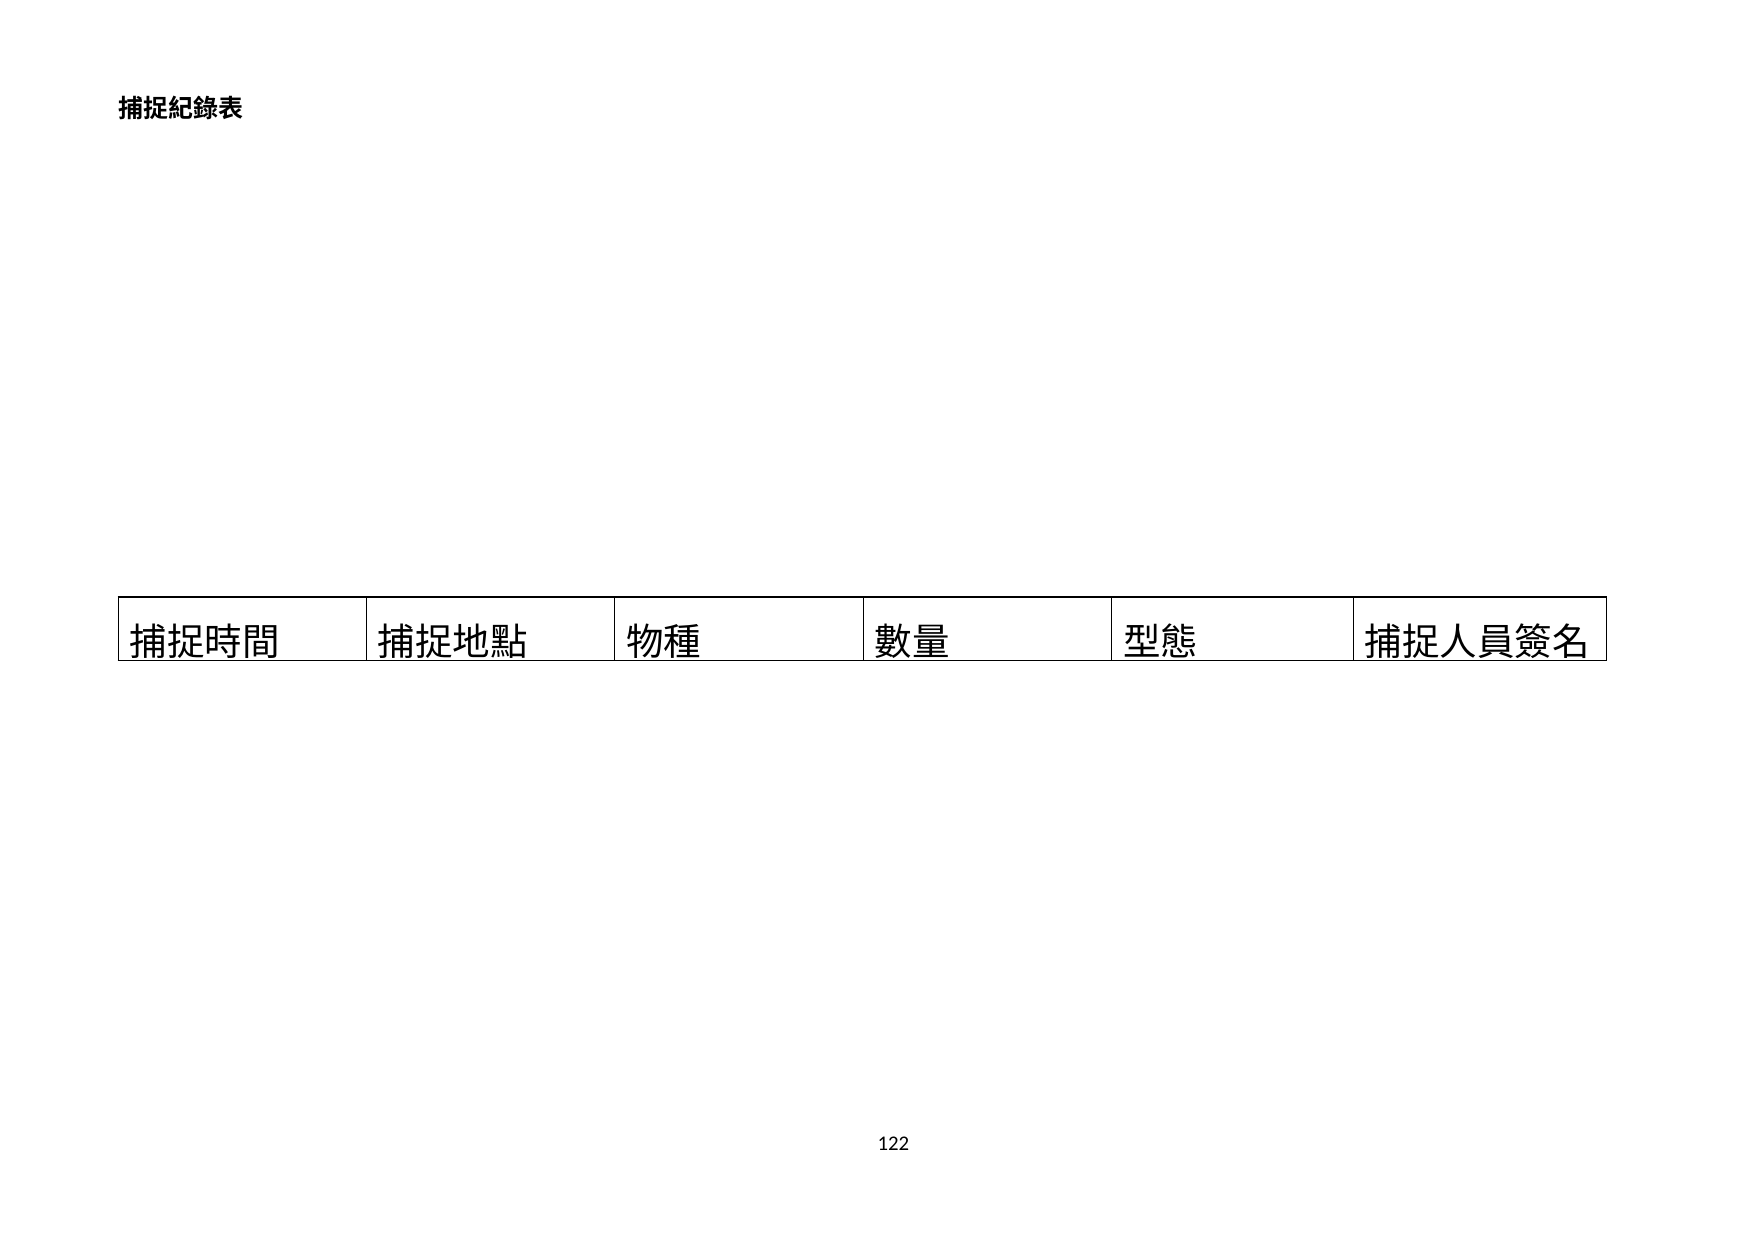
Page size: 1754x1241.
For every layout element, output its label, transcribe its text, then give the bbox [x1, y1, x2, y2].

table_header 物種 [615, 598, 863, 660]
table_header 捕捉時間 [119, 598, 366, 660]
table_header 捕捉人員簽名 [1354, 598, 1606, 660]
table_header 數量 [864, 598, 1111, 660]
table_header 型態 [1112, 598, 1353, 660]
table_header 捕捉地點 [367, 598, 614, 660]
